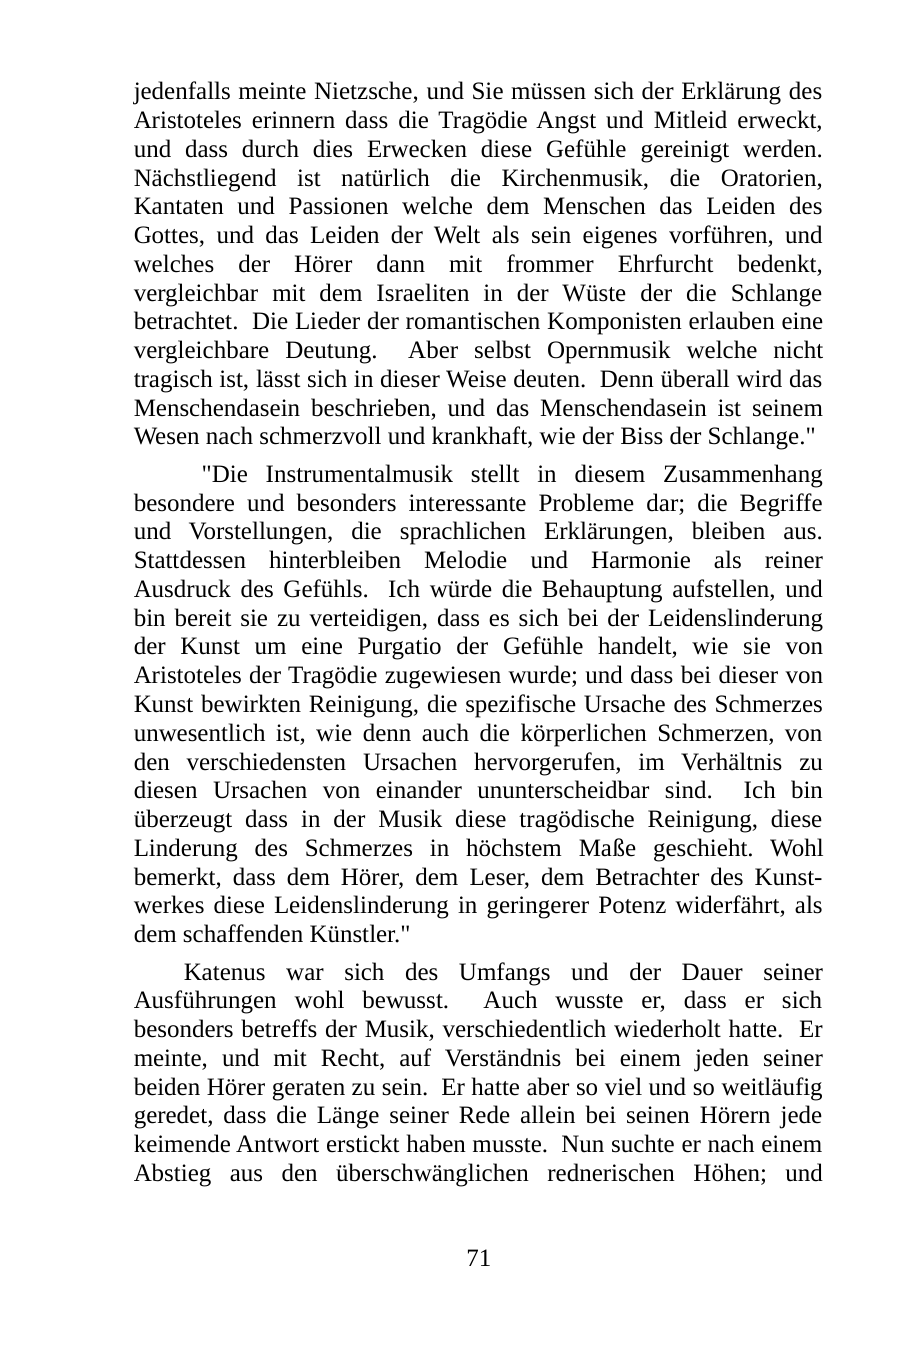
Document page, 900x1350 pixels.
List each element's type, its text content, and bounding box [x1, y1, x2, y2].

text "Die Instrumentalmusik stellt in diesem Zusammenhang besondere und besonders interessante Probleme dar; die Begriffe und Vorstellungen, die sprachlichen Erklärungen, bleiben aus. Stattdessen hinterbleiben Melodie und Harmonie als reiner Ausdruck des Gefühls. Ich würde die Behauptung aufstellen, und bin bereit sie zu verteidigen, dass es sich bei der Leidenslinderung der Kunst um eine Purgatio der Gefühle handelt, wie sie von Aristoteles der Tragödie zugewiesen wurde; und dass bei dieser von Kunst bewirkten Reinigung, die spezifische Ursache des Schmerzes unwesentlich ist, wie denn auch die körperlichen Schmerzen, von den verschiedensten Ursachen hervorgerufen, im Verhältnis zu diesen Ursachen von einander ununterscheidbar sind. Ich bin überzeugt dass in der Musik diese tragödische Reinigung, diese Linderung des Schmerzes in höchstem Maße geschieht. Wohl bemerkt, dass dem Hörer, dem Leser, dem Betrachter des Kunst-werkes diese Leidenslinderung in geringerer Potenz widerfährt, als dem schaffenden Künstler." [133, 459, 823, 948]
text Katenus war sich des Umfangs und der Dauer seiner Ausführungen wohl bewusst. Auch wusste er, dass er sich besonders betreffs der Musik, verschiedentlich wiederholt hatte. Er meinte, und mit Recht, auf Verständnis bei einem jeden seiner beiden Hörer geraten zu sein. Er hatte aber so viel und so weitläufig geredet, dass die Länge seiner Rede allein bei seinen Hörern jede keimende Antwort erstickt haben musste. Nun suchte er nach einem Abstieg aus den überschwänglichen rednerischen Höhen; und [133, 957, 823, 1187]
text jedenfalls meinte Nietzsche, und Sie müssen sich der Erklärung des Aristoteles erinnern dass die Tragödie Angst und Mitleid erweckt, und dass durch dies Erwecken diese Gefühle gereinigt werden. Nächstliegend ist natürlich die Kirchenmusik, die Oratorien, Kantaten und Passionen welche dem Menschen das Leiden des Gottes, und das Leiden der Welt als sein eigenes vorführen, und welches der Hörer dann mit frommer Ehrfurcht bedenkt, vergleichbar mit dem Israeliten in der Wüste der die Schlange betrachtet. Die Lieder der romantischen Komponisten erlauben eine vergleichbare Deutung. Aber selbst Opernmusik welche nicht tragisch ist, lässt sich in dieser Weise deuten. Denn überall wird das Menschendasein beschrieben, und das Menschendasein ist seinem Wesen nach schmerzvoll und krankhaft, wie der Biss der Schlange." [133, 76, 823, 450]
